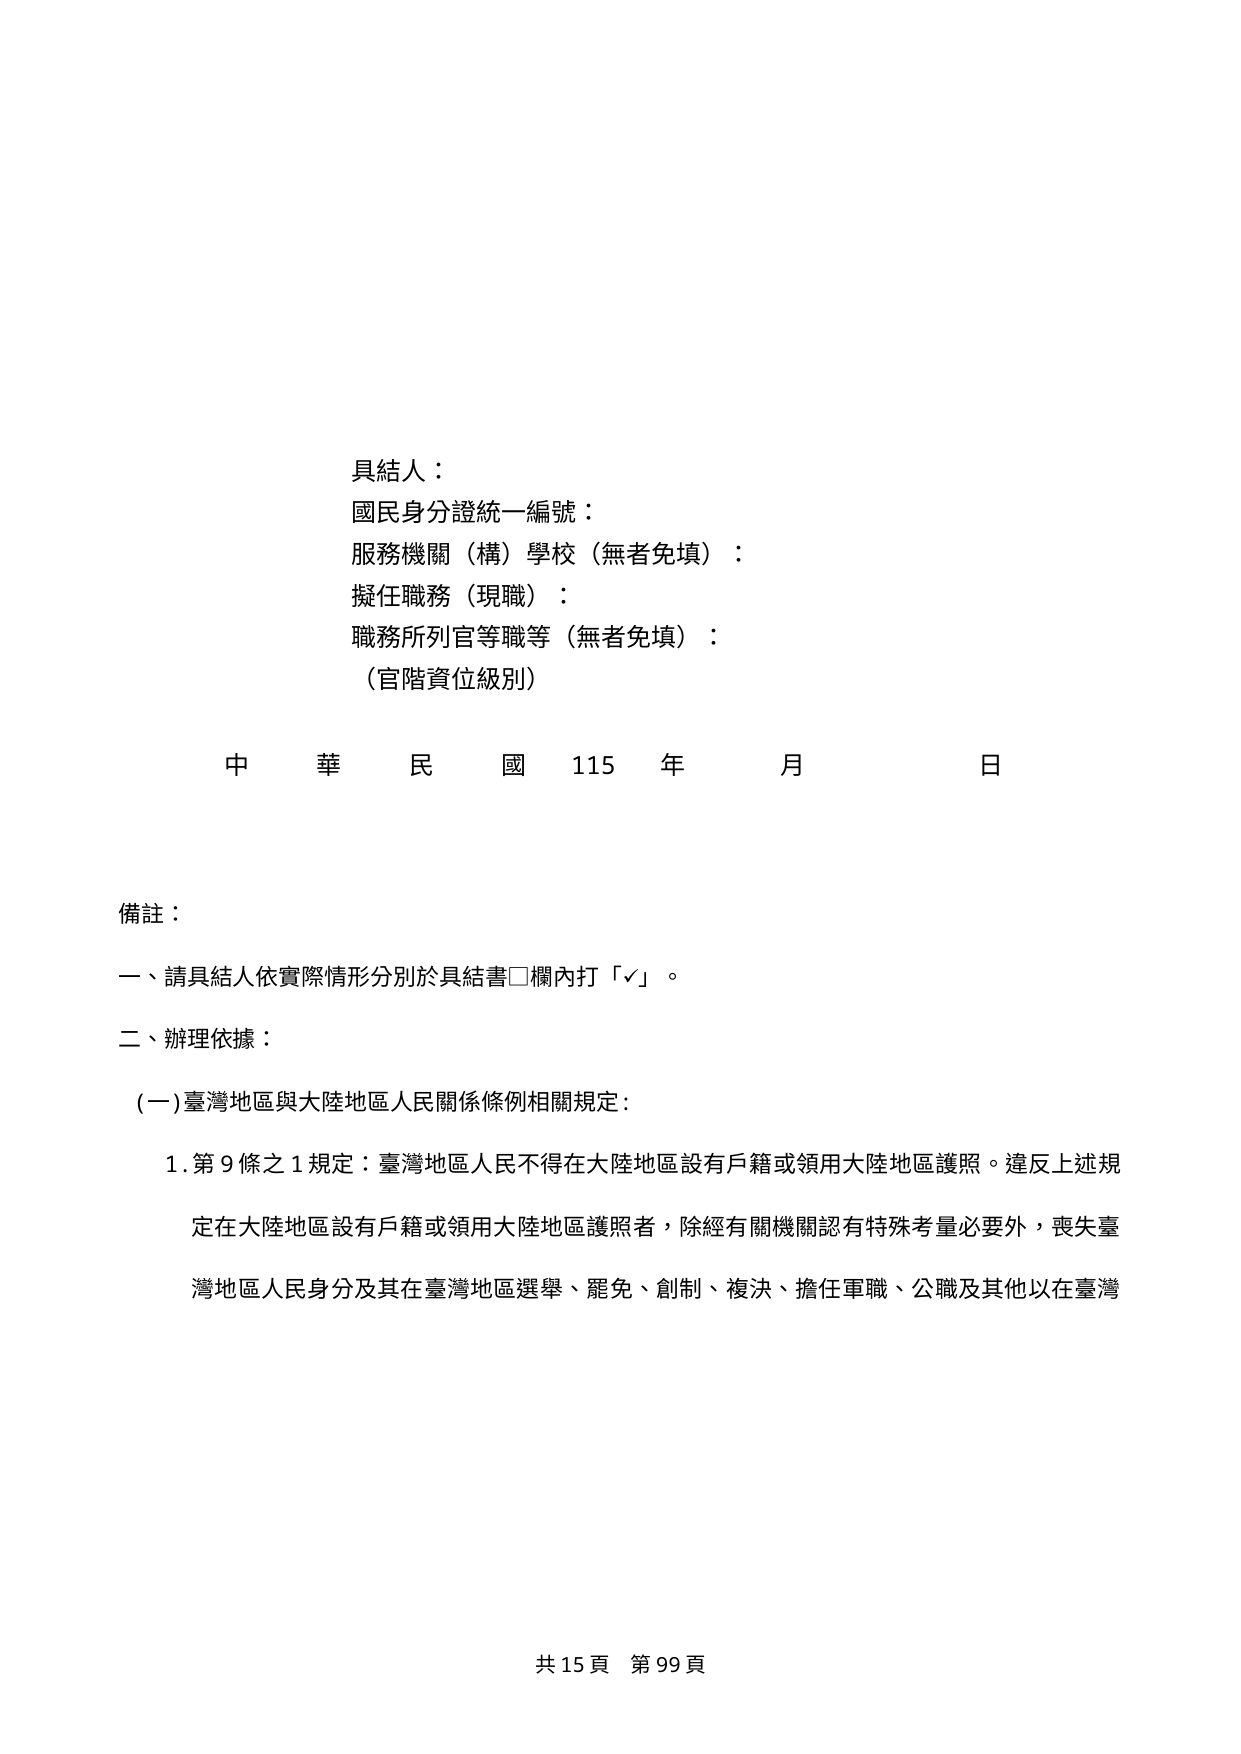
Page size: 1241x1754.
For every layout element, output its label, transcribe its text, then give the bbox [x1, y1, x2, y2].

text 二、辦理依據： [118, 996, 1122, 1059]
text 國民身分證統一編號： [118, 488, 1122, 530]
text 具結人： [118, 447, 1122, 488]
text 擬任職務（現職）： [118, 572, 1122, 613]
text （官階資位級別） [118, 655, 1122, 697]
text 1.第9條之1規定：臺灣地區人民不得在大陸地區設有戶籍或領用大陸地區護照。違反上述規定在大陸地區設有戶籍或領用大陸地區護照者，除經有關機關認有特殊考量必要外，喪失臺灣地區人民身分及其在臺灣地區選舉、罷免、創制、複決、擔任軍職、公職及其他以在臺灣 [164, 1121, 1122, 1309]
text 備註： [118, 871, 1122, 934]
text 一、請具結人依實際情形分別於具結書□欄內打「」。 [118, 934, 1122, 996]
text 職務所列官等職等（無者免填）： [118, 613, 1122, 655]
text 服務機關（構）學校（無者免填）： [118, 530, 1122, 572]
text (一)臺灣地區與大陸地區人民關係條例相關規定: [133, 1059, 1122, 1121]
text 中 華 民 國 115 年 月 日 [224, 722, 1063, 784]
